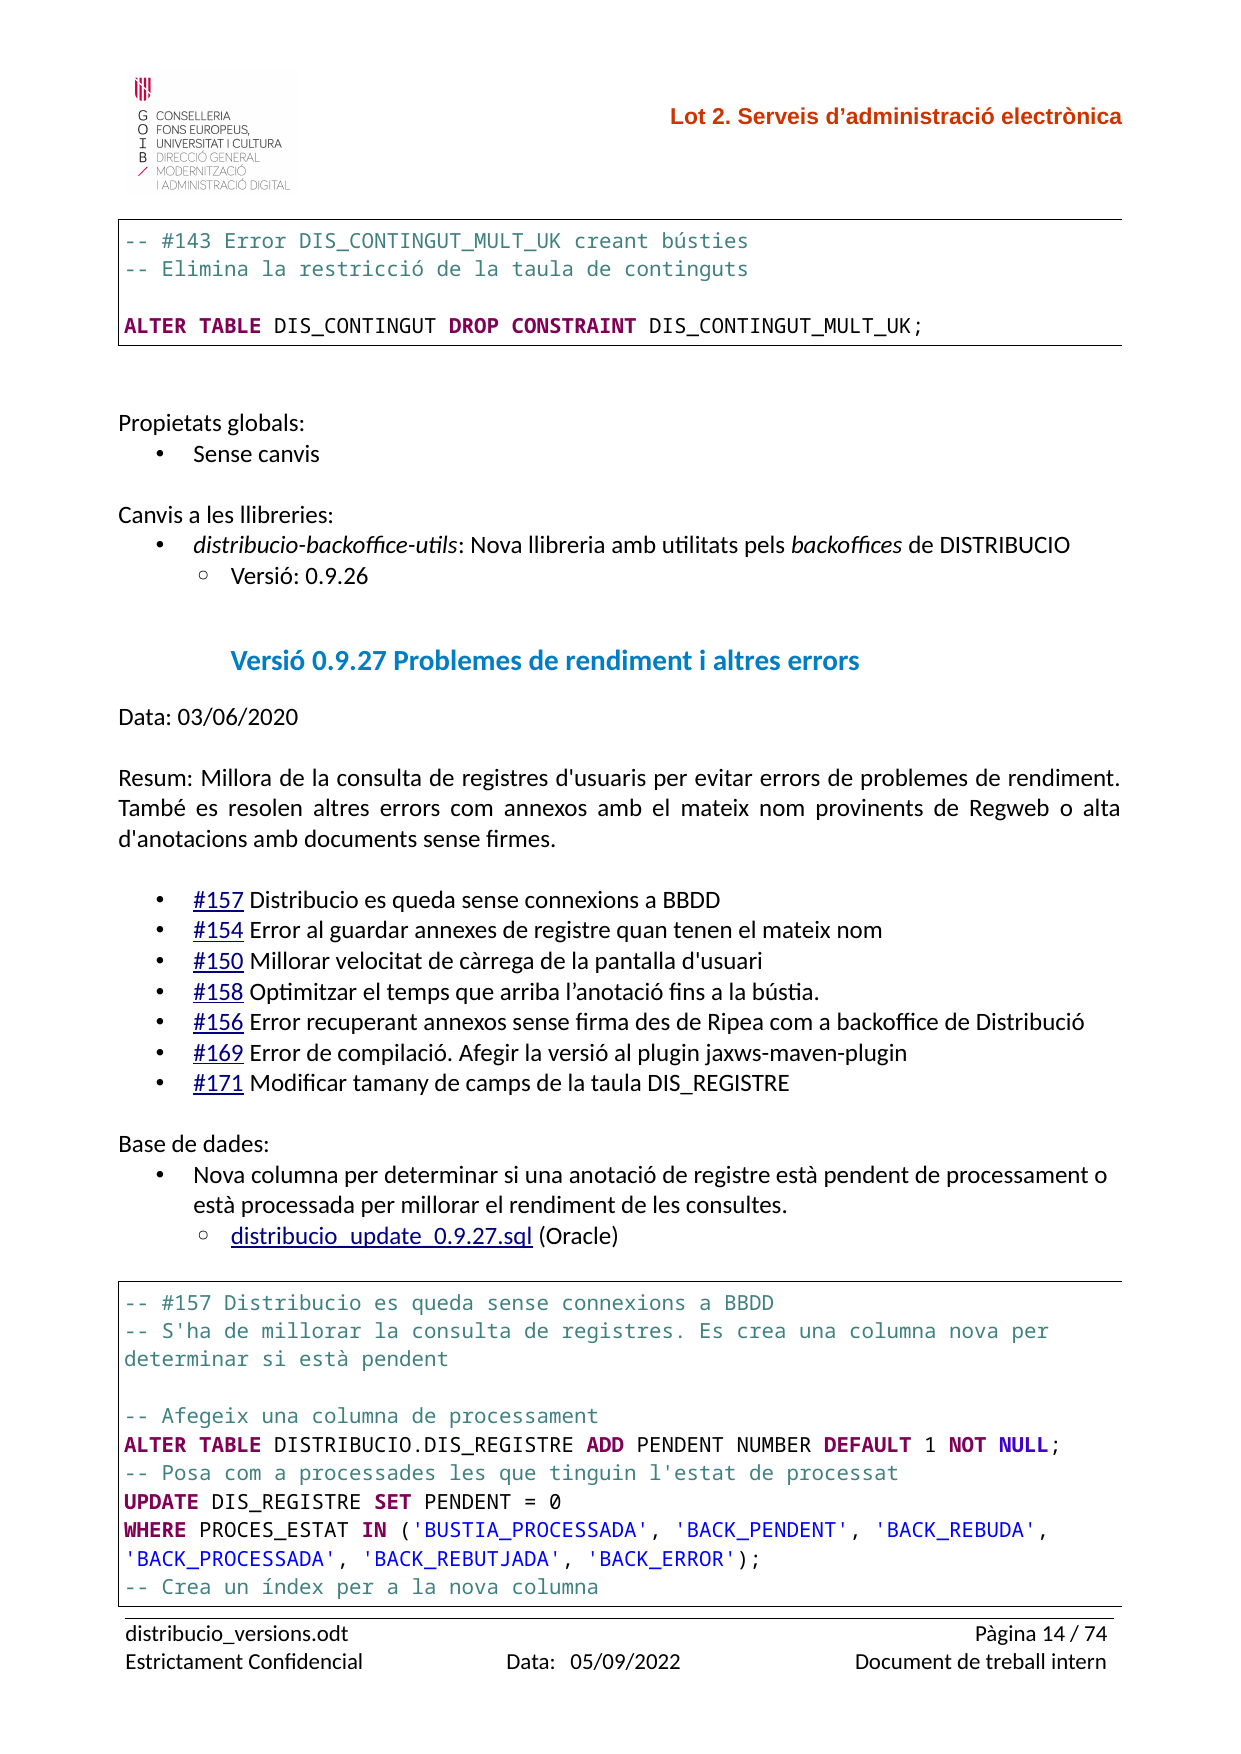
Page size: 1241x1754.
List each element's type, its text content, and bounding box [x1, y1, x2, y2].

text Data: 03/06/2020 [118, 701, 1122, 732]
list #158 Optimitzar el temps que arriba l’anotació fins a la bústia. [156, 976, 1122, 1006]
text Resum: Millora de la consulta de registres d'usuaris per evitar errors de problemes de rendiment. També es resolen altres errors com annexos amb el mateix nom provinents de Regweb o alta d'anotacions amb documents sense firmes. [118, 762, 1122, 854]
text Base de dades: [118, 1128, 1122, 1159]
table_header -- #157 Distribucio es queda sense connexions a BBDD -- S'ha de millorar la consulta de registres. Es crea una columna nova per determinar si està pendent -- Afegeix una columna de processament ALTER TABLE DISTRIBUCIO.DIS_REGISTRE ADD PENDENT NUMBER DEFAULT 1 NOT NULL; -- Posa com a processades les que tinguin l'estat de processat UPDATE DIS_REGISTRE SET PENDENT = 0 WHERE PROCES_ESTAT IN ('BUSTIA_PROCESSADA', 'BACK_PENDENT', 'BACK_REBUDA', 'BACK_PROCESSADA', 'BACK_REBUTJADA', 'BACK_ERROR'); -- Crea un índex per a la nova columna [119, 1282, 1122, 1606]
list #171 Modificar tamany de camps de la taula DIS_REGISTRE [156, 1067, 1122, 1098]
list #154 Error al guardar annexes de registre quan tenen el mateix nom [156, 915, 1122, 945]
list Sense canvis [156, 438, 1122, 468]
subtitle Versió 0.9.27 Problemes de rendiment i altres errors [153, 642, 1122, 677]
list #156 Error recuperant annexos sense firma des de Ripea com a backoffice de Distribució [156, 1006, 1122, 1037]
text Propietats globals: [118, 407, 1122, 438]
list distribucio-backoffice-utils: Nova llibreria amb utilitats pels backoffices de DISTRIBUCIO [156, 529, 1122, 560]
list distribucio_update_0.9.27.sql (Oracle) [193, 1220, 1122, 1250]
table_header -- #143 Error DIS_CONTINGUT_MULT_UK creant bústies -- Elimina la restricció de la taula de continguts ALTER TABLE DIS_CONTINGUT DROP CONSTRAINT DIS_CONTINGUT_MULT_UK; [119, 220, 1122, 345]
list #169 Error de compilació. Afegir la versió al plugin jaxws-maven-plugin [156, 1037, 1122, 1067]
picture [126, 70, 299, 197]
list #157 Distribucio es queda sense connexions a BBDD [156, 884, 1122, 915]
list #150 Millorar velocitat de càrrega de la pantalla d'usuari [156, 945, 1122, 976]
text Canvis a les llibreries: [118, 499, 1122, 529]
list Nova columna per determinar si una anotació de registre està pendent de processament o està processada per millorar el rendiment de les consultes. [156, 1159, 1122, 1220]
list Versió: 0.9.26 [193, 560, 1122, 591]
